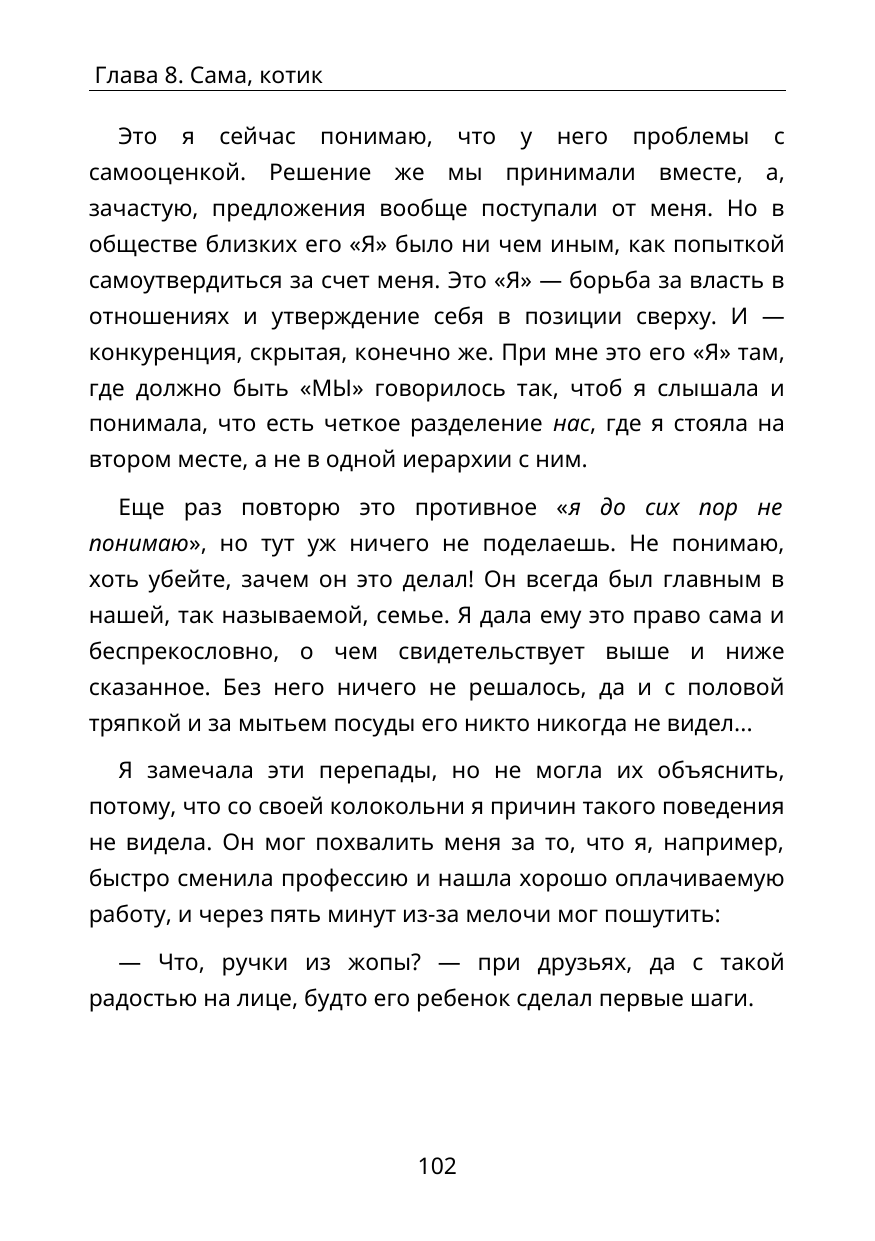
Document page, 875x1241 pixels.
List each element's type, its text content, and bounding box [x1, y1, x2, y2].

text Я замечала эти перепады, но не могла их объяснить, потому, что со своей колокольни я причин такого поведения не видела. Он мог похвалить меня за то, что я, например, быстро сменила профессию и нашла хорошо оплачиваемую работу, и через пять минут из-за мелочи мог пошутить: [88, 754, 786, 929]
text — Что, ручки из жопы? — при друзьях, да с такой радостью на лице, будто его ребенок сделал первые шаги. [88, 946, 786, 1013]
text Это я сейчас понимаю, что у него проблемы с самооценкой. Решение же мы принимали вместе, а, зачастую, предложения вообще поступали от меня. Но в обществе близких его «Я» было ни чем иным, как попыткой самоутвердиться за счет меня. Это «Я» — борьба за власть в отношениях и утверждение себя в позиции сверху. И — конкуренция, скрытая, конечно же. При мне это его «Я» там, где должно быть «МЫ» говорилось так, чтоб я слышала и понимала, что есть четкое разделение нас, где я стояла на втором месте, а не в одной иерархии с ним. [88, 120, 786, 474]
text Еще раз повторю это противное «я до сих пор не понимаю», но тут уж ничего не поделаешь. Не понимаю, хоть убейте, зачем он это делал! Он всегда был главным в нашей, так называемой, семье. Я дала ему это право сама и беспрекословно, о чем свидетельствует выше и ниже сказанное. Без него ничего не решалось, да и с половой тряпкой и за мытьем посуды его никто никогда не видел... [88, 491, 786, 738]
